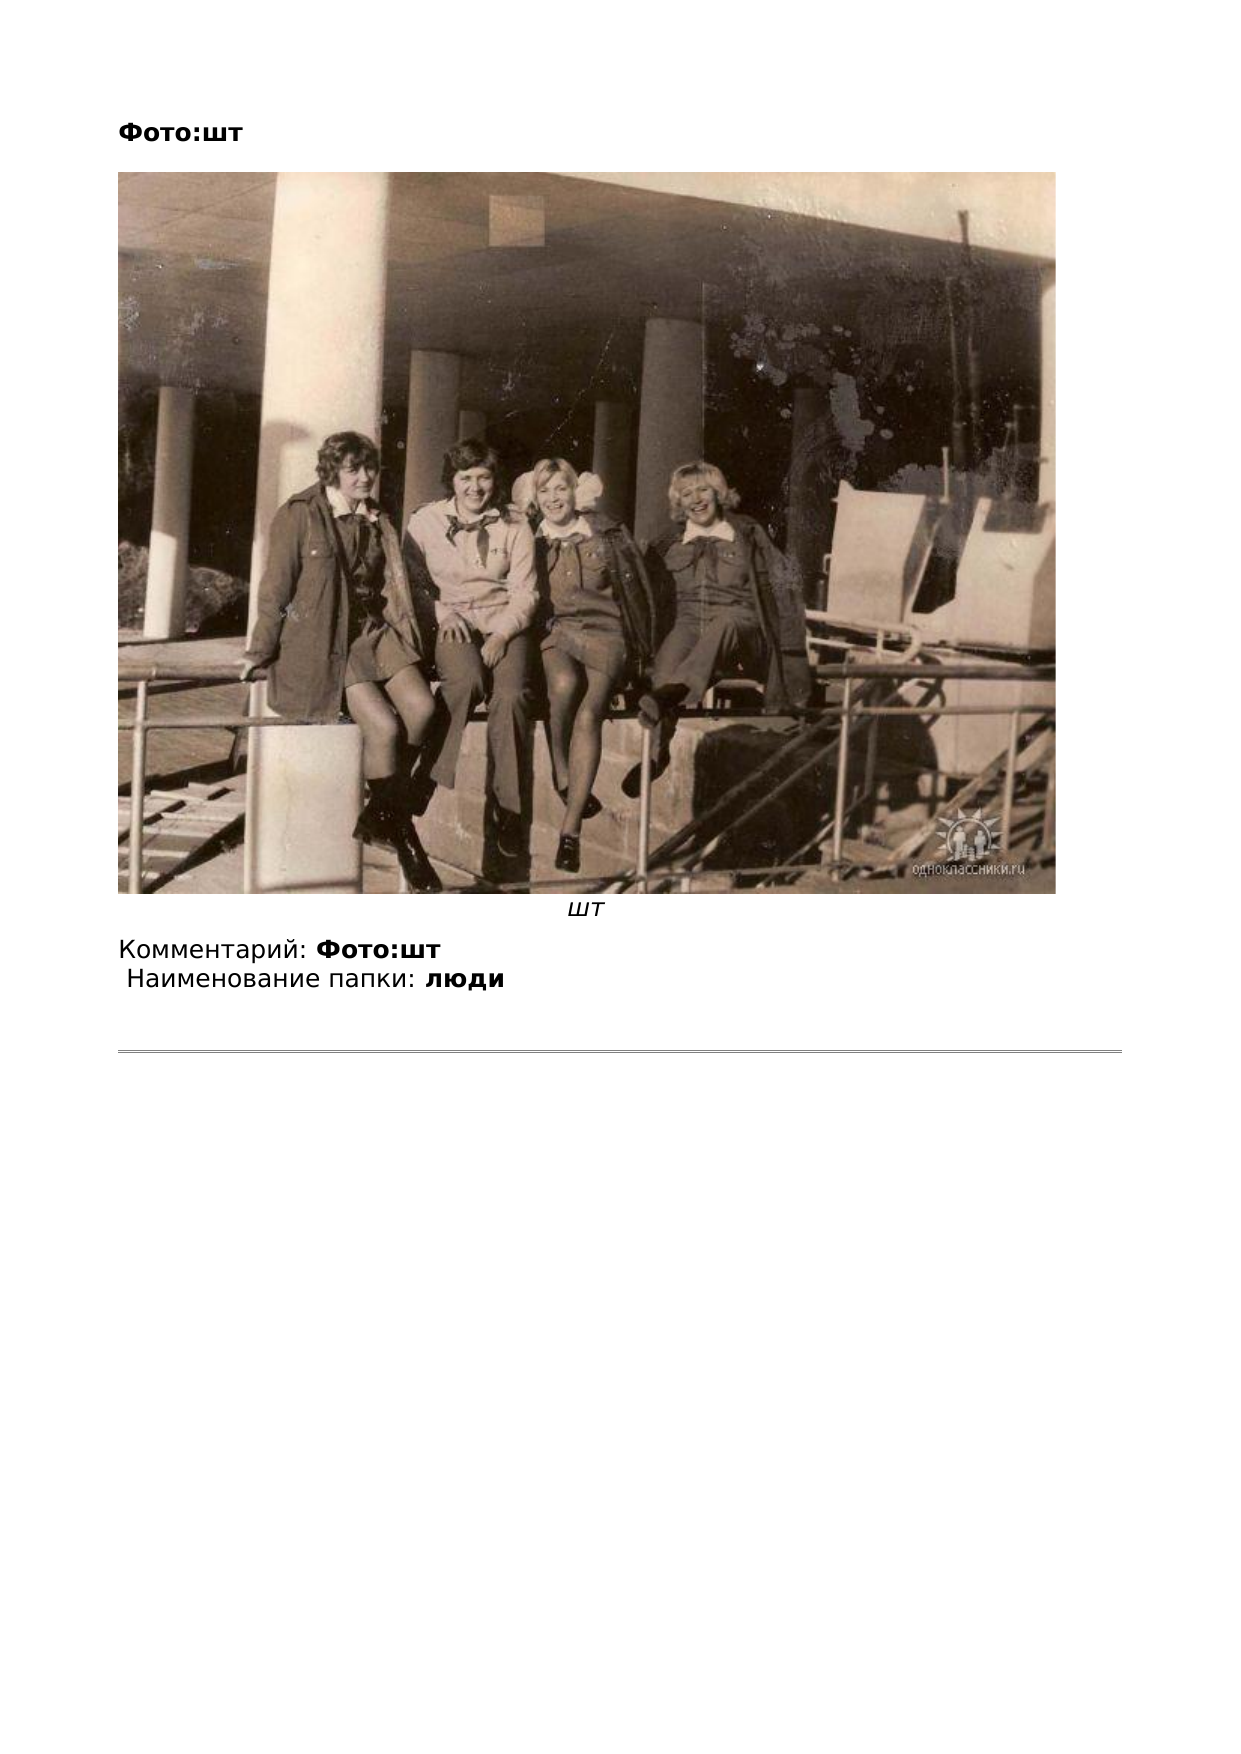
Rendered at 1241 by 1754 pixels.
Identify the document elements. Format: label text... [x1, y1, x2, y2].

subtitle Фото:шт [118, 118, 1122, 147]
picture [118, 172, 1056, 894]
text шт [118, 894, 1056, 923]
text Комментарий: Фото:шт Наименование папки: люди [118, 935, 1122, 1023]
